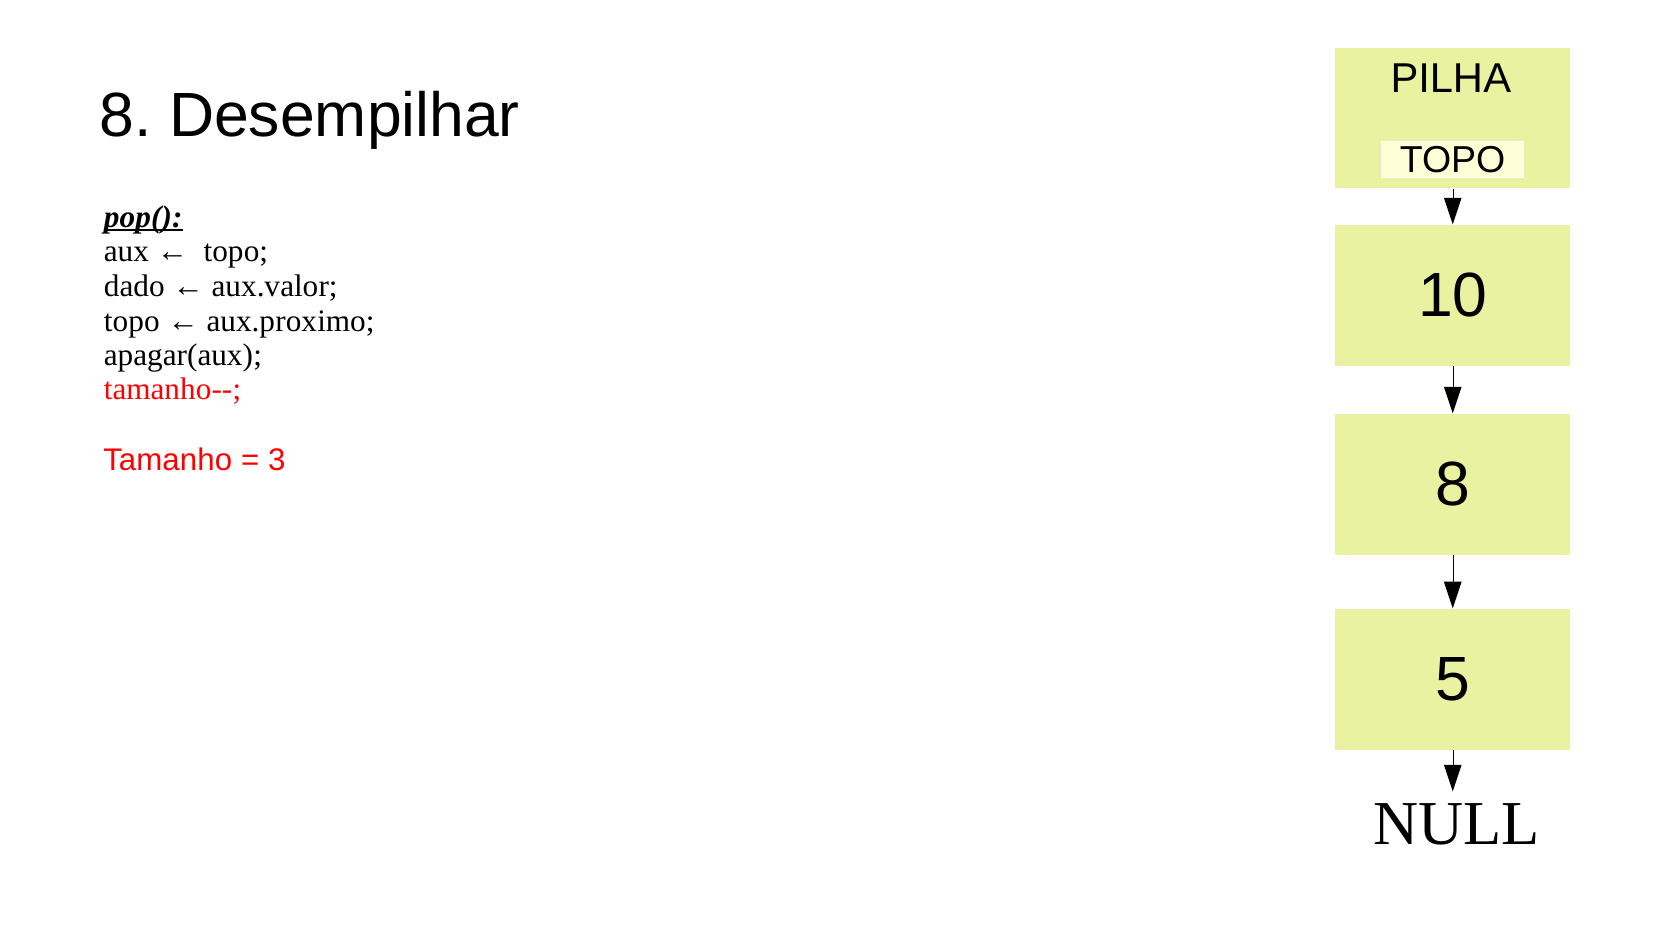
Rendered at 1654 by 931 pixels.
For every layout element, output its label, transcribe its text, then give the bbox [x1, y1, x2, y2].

title 8. Desempilhar [82, 37, 1571, 193]
text_box NULL [1358, 781, 1560, 863]
text_box Tamanho = 3 [88, 434, 303, 485]
text_box [1334, 47, 1571, 189]
text_box 5 [1334, 608, 1571, 751]
title 8. Desempilhar [1454, 189, 1571, 193]
text_box PILHA [1375, 47, 1530, 109]
text_box pop(): aux ← topo; dado ← aux.valor; topo ← aux.proximo; apagar(aux); tamanho--; [89, 192, 390, 415]
text_box 10 [1334, 224, 1571, 367]
text_box 8 [1334, 413, 1571, 556]
text_box TOPO [1381, 141, 1524, 178]
